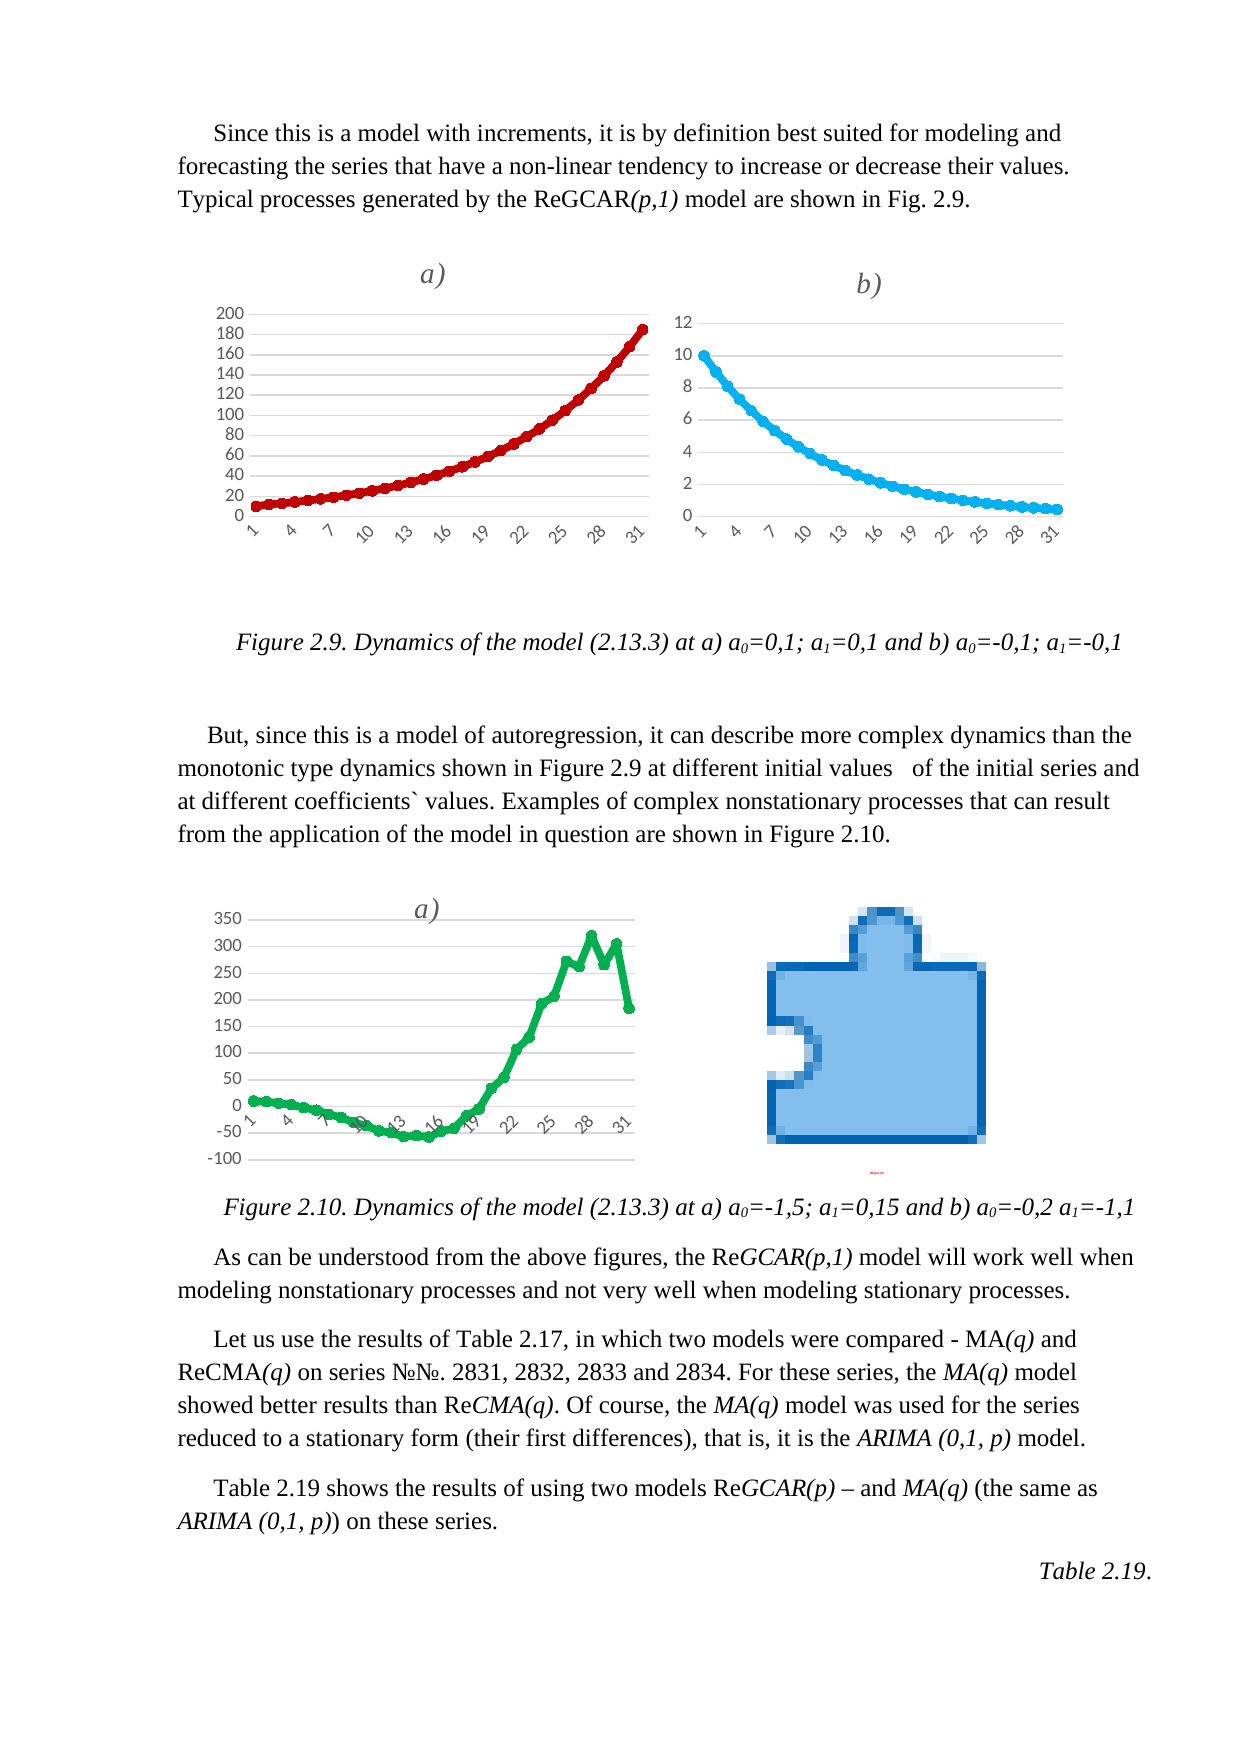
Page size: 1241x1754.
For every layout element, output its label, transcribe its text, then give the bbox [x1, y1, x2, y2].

text As can be understood from the above figures, the ReGCAR(p,1) model will work well when modeling nonstationary processes and not very well when modeling stationary processes. [177, 1242, 1152, 1303]
text Since this is a model with increments, it is by definition best suited for modeling and forecasting the series that have a non-linear tendency to increase or decrease their values. Typical processes generated by the ReGCAR(p,1) model are shown in Fig. 2.9. [177, 118, 1152, 213]
text But, since this is a model of autoregression, it can describe more complex dynamics than the monotonic type dynamics shown in Figure 2.9 at different initial values ​ ​ of the initial series and at different coefficients` values. Examples of complex nonstationary processes that can result from the application of the model in question are shown in Figure 2.10. [177, 720, 1152, 848]
text Figure 2.9. Dynamics of the model (2.13.3) at а) a0=0,1; a1=0,1 and b) a0=-0,1; a1=-0,1 [177, 627, 1152, 656]
text Figure 2.10. Dynamics of the model (2.13.3) at a) a0=-1,5; a1=0,15 and b) a0=-0,2 a1=-1,1 [177, 1192, 1152, 1221]
text Table 2.19 shows the results of using two models ReGCAR(p) – and MA(q) (the same as ARIMA (0,1, p)) on these series. [177, 1473, 1152, 1535]
text Let us use the results of Table 2.17, in which two models were compared - MA(q) and ReCMA(q) on series №№. 2831, 2832, 2833 and 2834. For these series, the MA(q) model showed better results than ReCMA(q). Of course, the MA(q) model was used for the series reduced to a stationary form (their first differences), that is, it is the ARIMA (0,1, p) model. [177, 1324, 1152, 1452]
text Table 2.19. [177, 1556, 1152, 1585]
